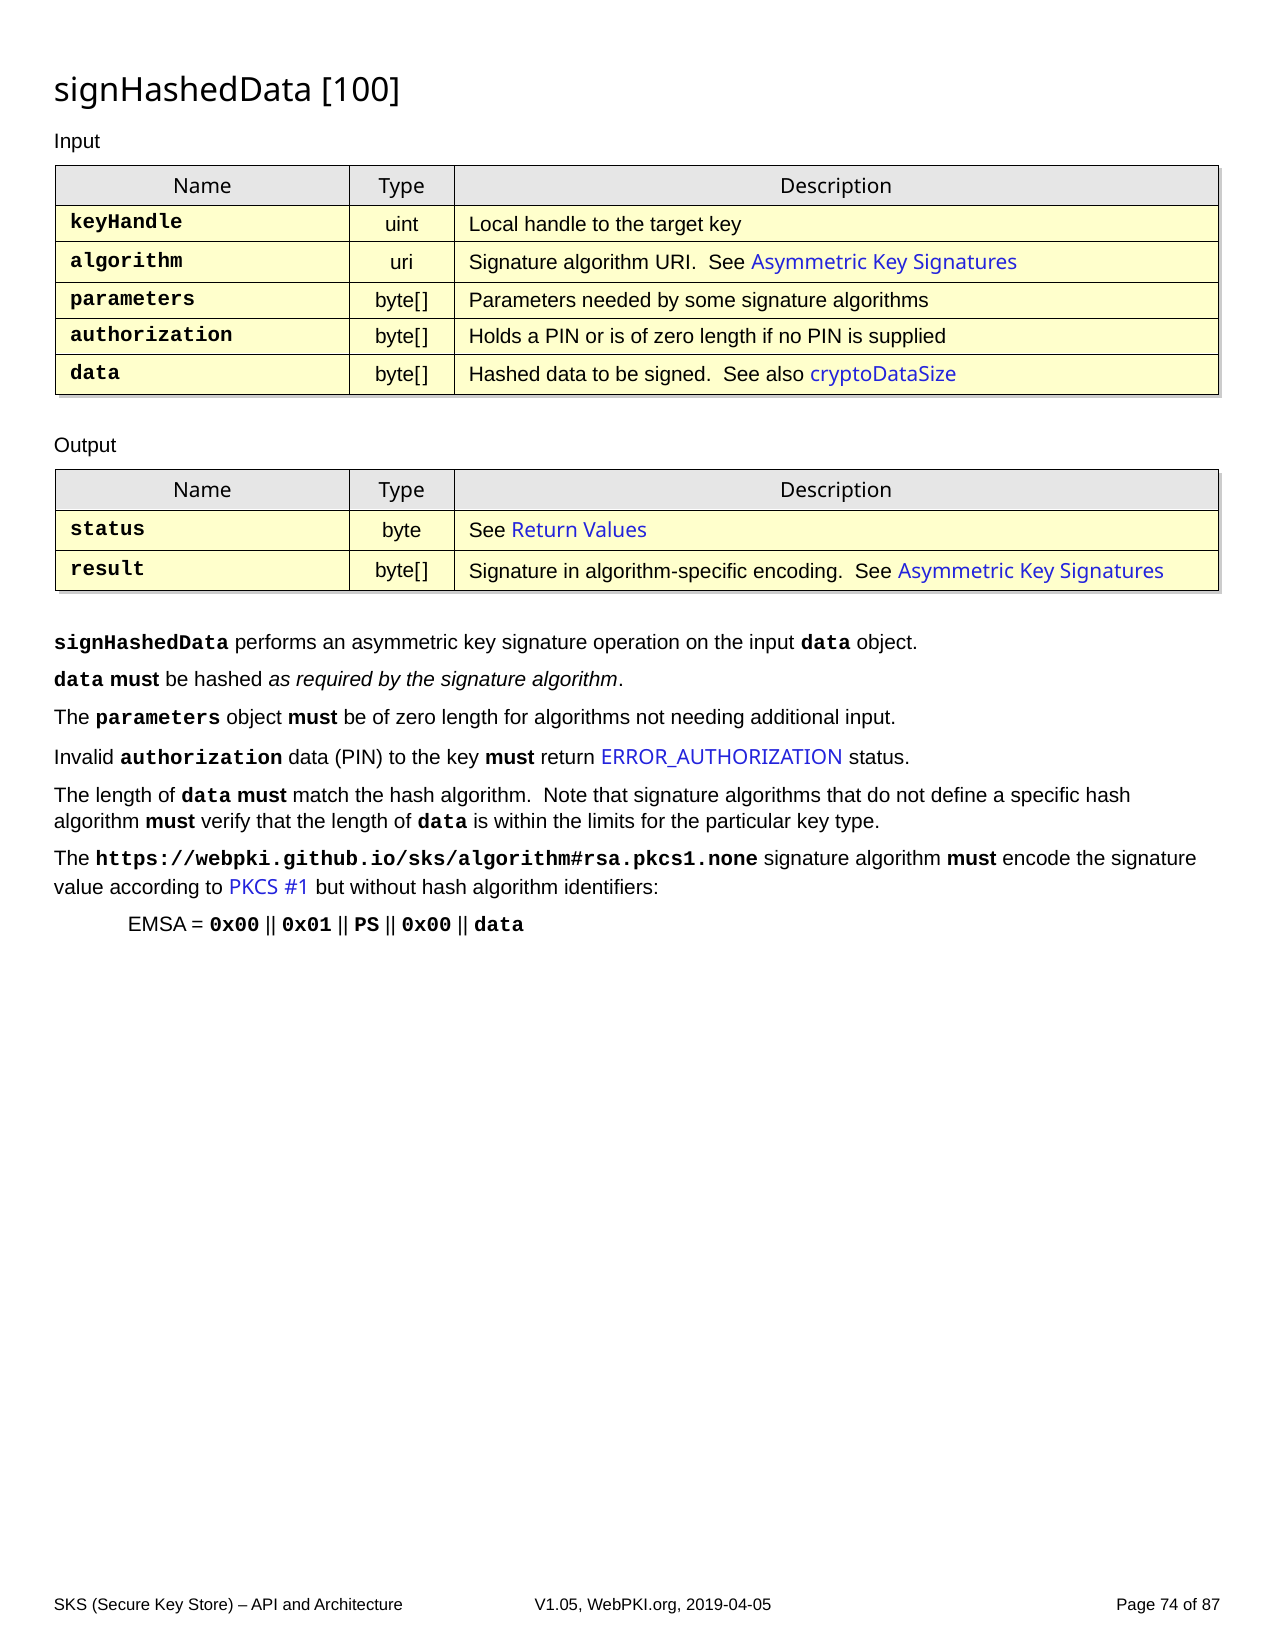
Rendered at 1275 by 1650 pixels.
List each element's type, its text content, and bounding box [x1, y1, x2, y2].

table_cell Holds a PIN or is of zero length if no PIN is supplied [455, 319, 1218, 353]
text data must be hashed as required by the signature algorithm. [54, 667, 1221, 693]
text EMSA = 0x00 || 0x01 || PS || 0x00 || data [54, 912, 1221, 938]
text The https://webpki.github.io/sks/algorithm#rsa.pkcs1.none signature algorithm must encode the signature value according to PKCS #1 but without hash algorithm identifiers: [54, 846, 1221, 901]
table_cell byte⁮[ ] [350, 283, 454, 318]
table_cell data [56, 355, 349, 394]
subtitle signHashedData [100] [54, 66, 1221, 111]
table_cell status [56, 511, 349, 550]
table_cell result [56, 551, 349, 590]
table_cell Local handle to the target key [455, 206, 1218, 241]
table_cell Hashed data to be signed. See also cryptoDataSize [455, 355, 1218, 394]
table_cell keyHandle [56, 206, 349, 241]
table_header Description [455, 470, 1218, 509]
table_header Type [350, 470, 454, 509]
table_cell byte⁮[ ] [350, 319, 454, 353]
text Invalid authorization data (PIN) to the key must return ERROR_AUTHORIZATION status. [54, 742, 1221, 771]
table_header Type [350, 166, 454, 205]
table_cell Signature in algorithm-specific encoding. See Asymmetric Key Signatures [455, 551, 1218, 590]
table_cell byte⁮[ ] [350, 355, 454, 394]
text The length of data must match the hash algorithm. Note that signature algorithms that do not define a specific hash algorithm must verify that the length of data is within the limits for the particular key type. [54, 783, 1221, 834]
table_cell algorithm [56, 242, 349, 282]
table_cell byte⁮[ ] [350, 551, 454, 590]
text Input [54, 129, 1221, 153]
table_cell See Return Values [455, 511, 1218, 550]
table_cell Signature algorithm URI. See Asymmetric Key Signatures ‎ [455, 242, 1218, 282]
table_header Name [56, 470, 349, 509]
text Output [54, 433, 1221, 457]
text signHashedData performs an asymmetric key signature operation on the input data object. [54, 630, 1221, 656]
table_header Name [56, 166, 349, 205]
table_cell Parameters needed by some signature algorithms [455, 283, 1218, 318]
text The parameters object must be of zero length for algorithms not needing additional input. [54, 705, 1221, 731]
table_cell parameters [56, 283, 349, 318]
table_cell byte [350, 511, 454, 550]
table_cell uri [350, 242, 454, 282]
table_cell authorization [56, 319, 349, 353]
table_cell uint [350, 206, 454, 241]
table_header Description [455, 166, 1218, 205]
